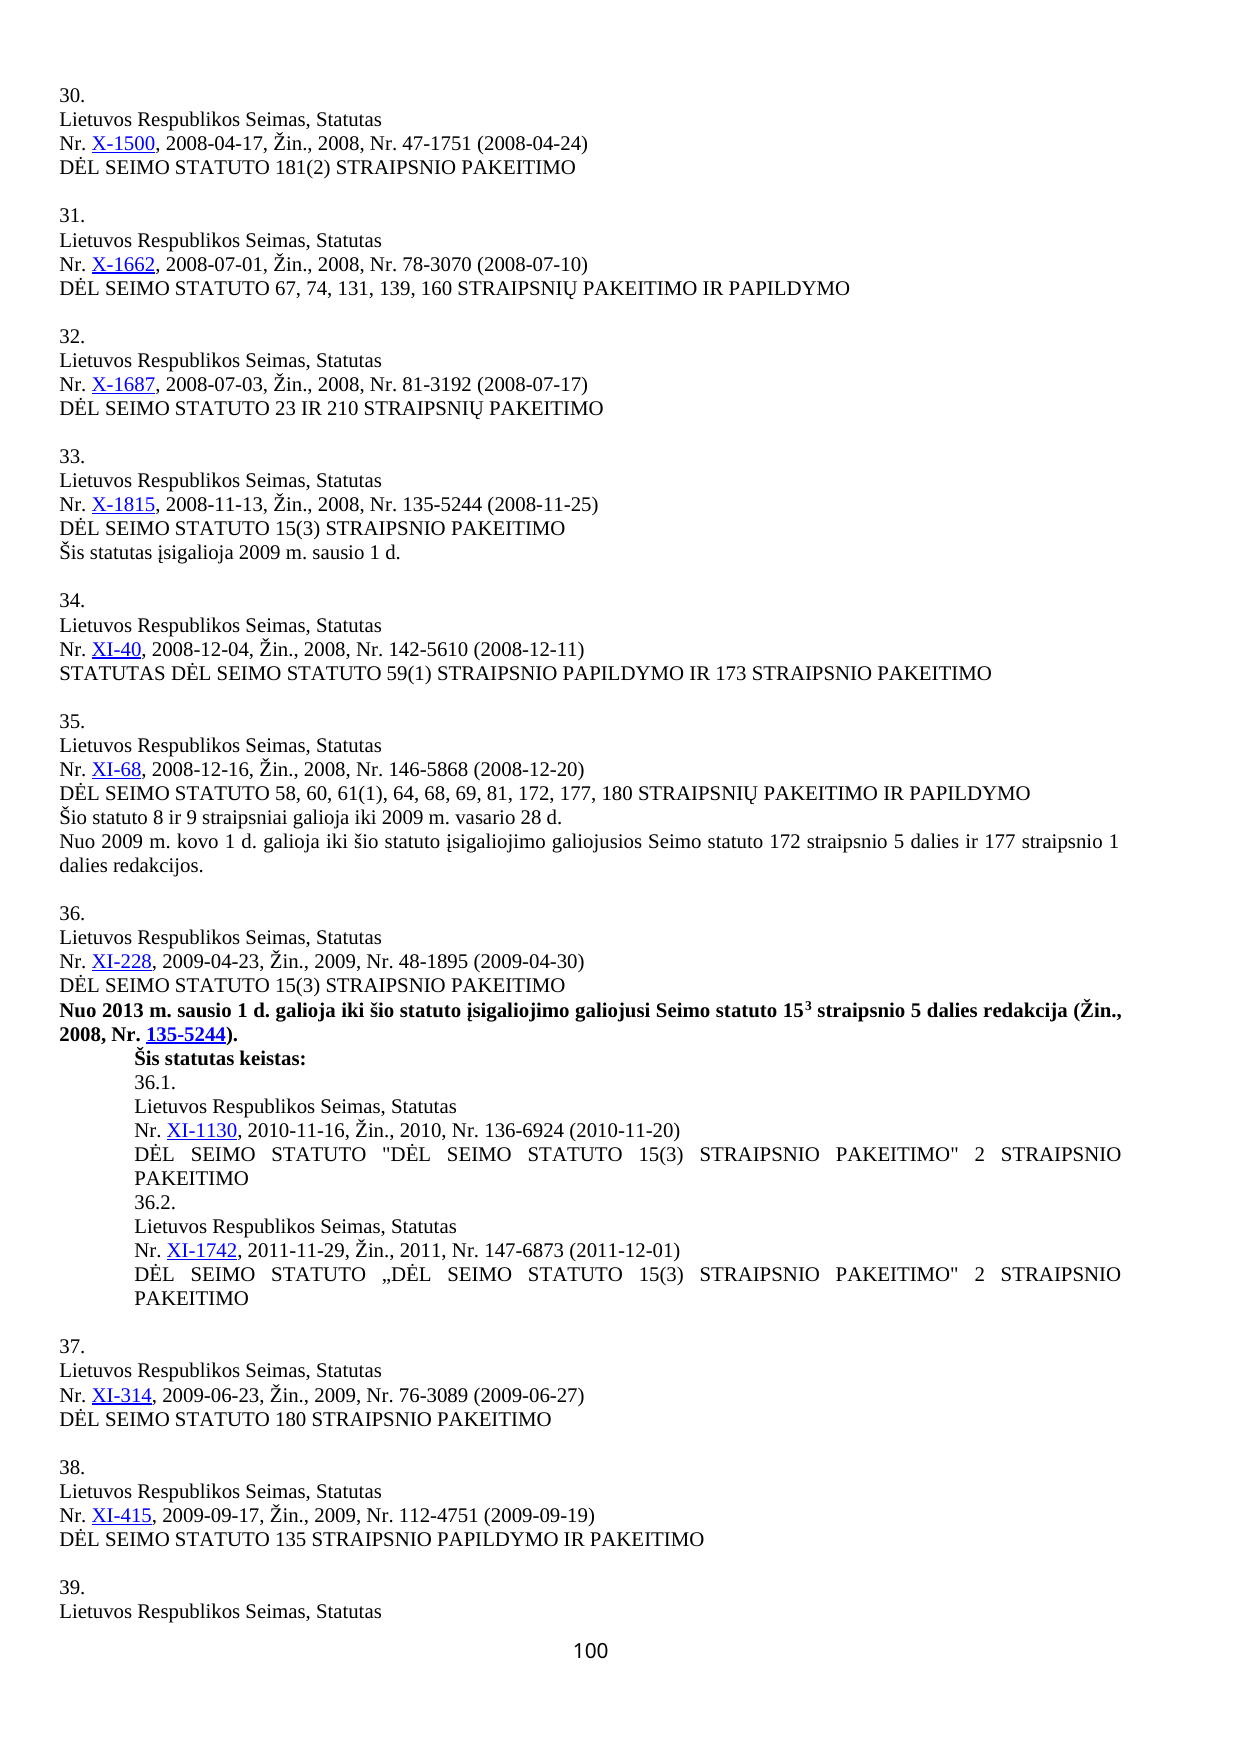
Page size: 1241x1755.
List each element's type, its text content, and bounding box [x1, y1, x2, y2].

text Nr. XI-1742, 2011-11-29, Žin., 2011, Nr. 147-6873 (2011-12-01) [59, 1238, 1122, 1262]
text 30. [59, 83, 1122, 107]
text Nr. X-1662, 2008-07-01, Žin., 2008, Nr. 78-3070 (2008-07-10) [59, 252, 1122, 276]
text 34. [59, 588, 1122, 612]
text DĖL SEIMO STATUTO 23 IR 210 STRAIPSNIŲ PAKEITIMO [59, 396, 1122, 420]
text Nr. XI-415, 2009-09-17, Žin., 2009, Nr. 112-4751 (2009-09-19) [59, 1503, 1122, 1527]
text Šis statutas įsigalioja 2009 m. sausio 1 d. [59, 540, 1123, 564]
text Lietuvos Respublikos Seimas, Statutas [59, 227, 1122, 252]
text DĖL SEIMO STATUTO "DĖL SEIMO STATUTO 15(3) STRAIPSNIO PAKEITIMO" 2 STRAIPSNIO PAKEITIMO [134, 1142, 1122, 1190]
text Lietuvos Respublikos Seimas, Statutas [59, 612, 1122, 637]
text 37. [59, 1334, 1122, 1358]
text Lietuvos Respublikos Seimas, Statutas [59, 925, 1122, 949]
text 36.1. [59, 1070, 1122, 1094]
text 35. [59, 709, 1122, 733]
text Nr. XI-68, 2008-12-16, Žin., 2008, Nr. 146-5868 (2008-12-20) [59, 757, 1122, 781]
text Lietuvos Respublikos Seimas, Statutas [59, 733, 1122, 757]
text Nr. XI-40, 2008-12-04, Žin., 2008, Nr. 142-5610 (2008-12-11) [59, 637, 1122, 661]
text DĖL SEIMO STATUTO 135 STRAIPSNIO PAPILDYMO IR PAKEITIMO [59, 1527, 1122, 1551]
text 36.2. [59, 1190, 1122, 1214]
text 38. [59, 1455, 1122, 1479]
text Lietuvos Respublikos Seimas, Statutas [59, 1358, 1122, 1382]
text Lietuvos Respublikos Seimas, Statutas [59, 1599, 1122, 1623]
text DĖL SEIMO STATUTO 181(2) STRAIPSNIO PAKEITIMO [59, 155, 1122, 179]
text DĖL SEIMO STATUTO 180 STRAIPSNIO PAKEITIMO [59, 1407, 1122, 1431]
text 36. [59, 901, 1122, 925]
text DĖL SEIMO STATUTO 15(3) STRAIPSNIO PAKEITIMO [59, 973, 1122, 997]
text Lietuvos Respublikos Seimas, Statutas [59, 468, 1122, 492]
text Lietuvos Respublikos Seimas, Statutas [59, 348, 1122, 372]
text Lietuvos Respublikos Seimas, Statutas [59, 1214, 1122, 1238]
text 32. [59, 324, 1122, 348]
text DĖL SEIMO STATUTO 15(3) STRAIPSNIO PAKEITIMO [59, 516, 1122, 540]
text Nr. X-1500, 2008-04-17, Žin., 2008, Nr. 47-1751 (2008-04-24) [59, 131, 1122, 155]
text Nuo 2009 m. kovo 1 d. galioja iki šio statuto įsigaliojimo galiojusios Seimo statuto 172 straipsnio 5 dalies ir 177 straipsnio 1 dalies redakcijos. [59, 829, 1122, 877]
text DĖL SEIMO STATUTO „DĖL SEIMO STATUTO 15(3) STRAIPSNIO PAKEITIMO" 2 STRAIPSNIO PAKEITIMO [134, 1262, 1122, 1310]
text Lietuvos Respublikos Seimas, Statutas [59, 1479, 1122, 1503]
text Nr. XI-228, 2009-04-23, Žin., 2009, Nr. 48-1895 (2009-04-30) [59, 949, 1122, 973]
text 33. [59, 444, 1122, 468]
text Šio statuto 8 ir 9 straipsniai galioja iki 2009 m. vasario 28 d. [59, 805, 1122, 829]
text DĖL SEIMO STATUTO 67, 74, 131, 139, 160 STRAIPSNIŲ PAKEITIMO IR PAPILDYMO [59, 276, 1122, 300]
text 31. [59, 203, 1122, 227]
text Nuo 2013 m. sausio 1 d. galioja iki šio statuto įsigaliojimo galiojusi Seimo statuto 153 straipsnio 5 dalies redakcija (Žin., 2008, Nr. 135-5244). [59, 997, 1122, 1046]
text Lietuvos Respublikos Seimas, Statutas [59, 107, 1122, 131]
text Šis statutas keistas: [59, 1046, 1122, 1070]
text Nr. XI-314, 2009-06-23, Žin., 2009, Nr. 76-3089 (2009-06-27) [59, 1382, 1122, 1407]
text Lietuvos Respublikos Seimas, Statutas [59, 1094, 1122, 1118]
text Nr. XI-1130, 2010-11-16, Žin., 2010, Nr. 136-6924 (2010-11-20) [59, 1118, 1122, 1142]
text Nr. X-1687, 2008-07-03, Žin., 2008, Nr. 81-3192 (2008-07-17) [59, 372, 1122, 396]
text STATUTAS DĖL SEIMO STATUTO 59(1) STRAIPSNIO PAPILDYMO IR 173 STRAIPSNIO PAKEITIMO [59, 661, 1122, 685]
text Nr. X-1815, 2008-11-13, Žin., 2008, Nr. 135-5244 (2008-11-25) [59, 492, 1122, 516]
text DĖL SEIMO STATUTO 58, 60, 61(1), 64, 68, 69, 81, 172, 177, 180 STRAIPSNIŲ PAKEITIMO IR PAPILDYMO [59, 781, 1122, 805]
text 39. [59, 1575, 1122, 1599]
